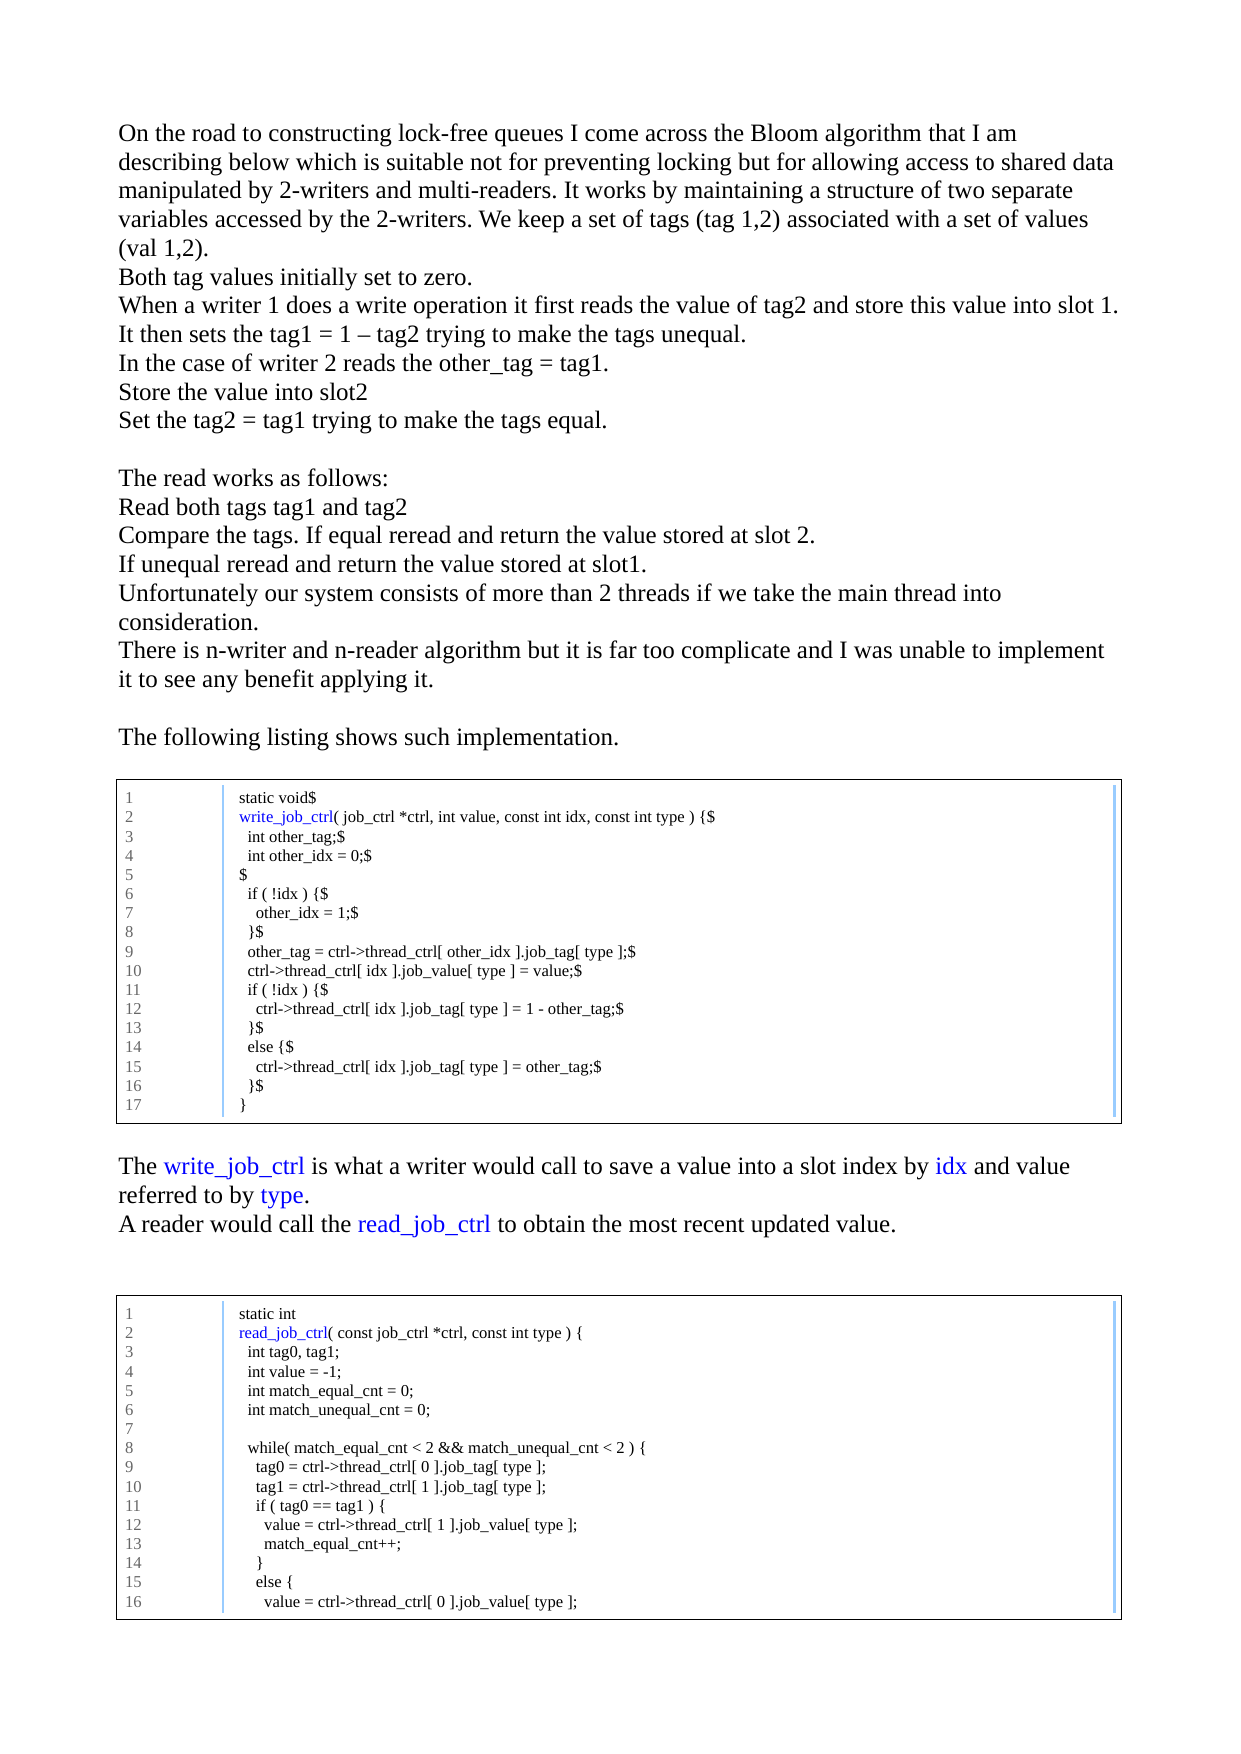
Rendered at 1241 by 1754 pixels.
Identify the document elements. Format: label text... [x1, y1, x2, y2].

text A reader would call the read_job_ctrl to obtain the most recent updated value. [118, 1209, 1122, 1238]
table_header 1 2 3 4 5 6 7 8 9 10 11 12 13 14 15 16 17 [117, 780, 230, 1123]
text The read works as follows: [118, 463, 1122, 492]
text Store the value into slot2 [118, 377, 1122, 406]
text There is n-writer and n-reader algorithm but it is far too complicate and I was unable to implement it to see any benefit applying it. [118, 636, 1122, 693]
text Compare the tags. If equal reread and return the value stored at slot 2. [118, 521, 1122, 549]
text On the road to constructing lock-free queues I come across the Bloom algorithm that I am describing below which is suitable not for preventing locking but for allowing access to shared data manipulated by 2-writers and multi-readers. It works by maintaining a structure of two separate variables accessed by the 2-writers. We keep a set of tags (tag 1,2) associated with a set of values (val 1,2). [118, 118, 1122, 262]
text The write_job_ctrl is what a writer would call to save a value into a slot index by idx and value referred to by type. [118, 1151, 1122, 1209]
table_header static int read_job_ctrl( const job_ctrl *ctrl, const int type ) { int tag0, tag1; int value = -1; int match_equal_cnt = 0; int match_unequal_cnt = 0; while( match_equal_cnt < 2 && match_unequal_cnt < 2 ) { tag0 = ctrl->thread_ctrl[ 0 ].job_tag[ type ]; tag1 = ctrl->thread_ctrl[ 1 ].job_tag[ type ]; if ( tag0 == tag1 ) { value = ctrl->thread_ctrl[ 1 ].job_value[ type ]; match_equal_cnt++; } else { value = ctrl->thread_ctrl[ 0 ].job_value[ type ]; [230, 1296, 1121, 1619]
text When a writer 1 does a write operation it first reads the value of tag2 and store this value into slot 1. [118, 291, 1122, 319]
text The following listing shows such implementation. [118, 722, 1122, 751]
text Read both tags tag1 and tag2 [118, 492, 1122, 521]
text Set the tag2 = tag1 trying to make the tags equal. [118, 406, 1122, 434]
text Both tag values initially set to zero. [118, 262, 1122, 291]
text Unfortunately our system consists of more than 2 threads if we take the main thread into consideration. [118, 578, 1122, 636]
text It then sets the tag1 = 1 – tag2 trying to make the tags unequal. [118, 319, 1122, 348]
table_header 1 2 3 4 5 6 7 8 9 10 11 12 13 14 15 16 [117, 1296, 230, 1619]
table_header static void$ write_job_ctrl( job_ctrl *ctrl, int value, const int idx, const int type ) {$ int other_tag;$ int other_idx = 0;$ $ if ( !idx ) {$ other_idx = 1;$ }$ other_tag = ctrl->thread_ctrl[ other_idx ].job_tag[ type ];$ ctrl->thread_ctrl[ idx ].job_value[ type ] = value;$ if ( !idx ) {$ ctrl->thread_ctrl[ idx ].job_tag[ type ] = 1 - other_tag;$ }$ else {$ ctrl->thread_ctrl[ idx ].job_tag[ type ] = other_tag;$ }$ } [230, 780, 1121, 1123]
text If unequal reread and return the value stored at slot1. [118, 549, 1122, 578]
text In the case of writer 2 reads the other_tag = tag1. [118, 348, 1122, 377]
